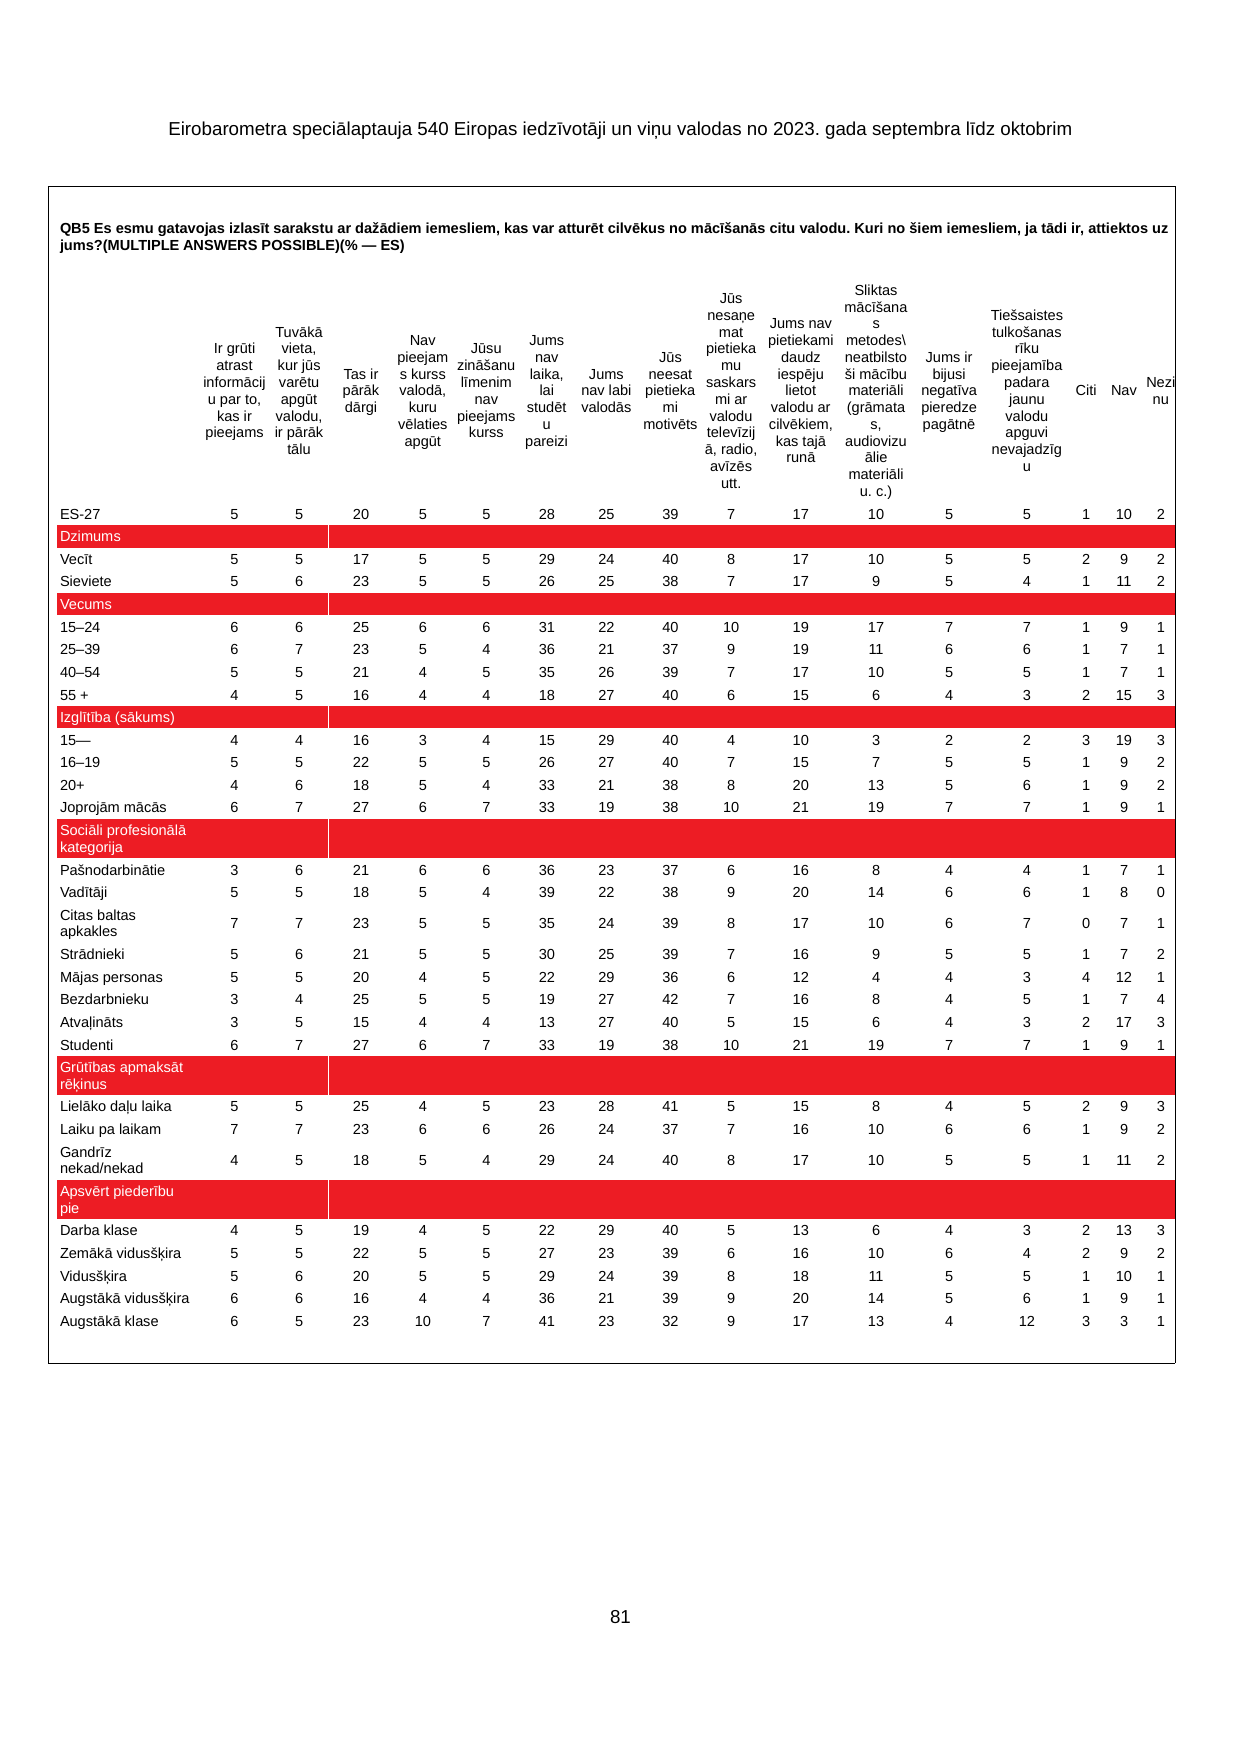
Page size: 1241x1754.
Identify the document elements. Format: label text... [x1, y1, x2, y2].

table_cell 4 [701, 729, 761, 751]
table_cell 17 [761, 661, 841, 683]
table_cell 42 [639, 988, 701, 1011]
table_cell Jūsu zināšanu līmenim nav pieejams kurss [452, 279, 520, 502]
table_cell 19 [329, 1219, 393, 1242]
table_cell 1 [1066, 858, 1105, 881]
table_cell 5 [269, 1140, 328, 1180]
table_cell 7 [452, 796, 520, 819]
table_cell [329, 1056, 393, 1095]
table_cell [199, 256, 269, 278]
table_cell Citi [1066, 279, 1105, 502]
table_cell [761, 1056, 841, 1095]
table_cell 3 [987, 1219, 1066, 1242]
table_cell 27 [573, 751, 639, 774]
table_cell [269, 593, 328, 615]
table_cell [987, 819, 1066, 858]
table_cell 6 [911, 904, 987, 943]
table_cell 5 [199, 503, 269, 525]
table_cell 39 [639, 661, 701, 683]
table_cell 12 [1105, 965, 1142, 988]
table_cell 5 [911, 1140, 987, 1180]
table_cell 7 [701, 1118, 761, 1140]
table_cell 29 [520, 1264, 573, 1287]
table_cell 23 [520, 1095, 573, 1118]
table_cell [1142, 1056, 1175, 1095]
table_cell [1105, 256, 1142, 278]
table_cell 3 [1066, 1310, 1105, 1332]
table_cell 26 [573, 661, 639, 683]
table_cell 5 [199, 1242, 269, 1264]
table_cell 21 [573, 1287, 639, 1309]
table_cell 1 [1142, 638, 1175, 661]
table_cell 6 [393, 1118, 452, 1140]
table_cell 24 [573, 1264, 639, 1287]
table_cell 6 [199, 638, 269, 661]
table_cell 4 [393, 661, 452, 683]
table_cell [761, 706, 841, 728]
table_cell [57, 279, 199, 502]
table_cell [393, 593, 452, 615]
table_cell 40 [639, 729, 701, 751]
table_cell Lielāko daļu laika [57, 1095, 199, 1118]
table_cell 6 [199, 1287, 269, 1309]
table_cell 4 [199, 1219, 269, 1242]
table_cell 18 [520, 683, 573, 706]
table_cell [1066, 706, 1105, 728]
table_cell 5 [269, 661, 328, 683]
table_cell Izglītība (sākums) [57, 706, 199, 728]
table_cell 26 [520, 570, 573, 593]
table_cell 2 [1142, 1140, 1175, 1180]
table_cell 5 [199, 570, 269, 593]
table_cell [701, 525, 761, 548]
table_cell Jums ir bijusi negatīva pieredze pagātnē [911, 279, 987, 502]
table_cell 7 [701, 943, 761, 965]
table_cell 3 [199, 988, 269, 1011]
table_cell 3 [393, 729, 452, 751]
table_cell 5 [393, 1140, 452, 1180]
table_cell [911, 1056, 987, 1095]
table_cell 6 [269, 1264, 328, 1287]
table_cell 6 [269, 1287, 328, 1309]
table_cell 5 [269, 503, 328, 525]
table_cell [520, 819, 573, 858]
table_cell 5 [452, 1242, 520, 1264]
table_cell 5 [199, 661, 269, 683]
table_cell [761, 525, 841, 548]
table_cell 20 [329, 1264, 393, 1287]
table_cell Sociāli profesionālā kategorija [57, 819, 199, 858]
table_cell 23 [329, 638, 393, 661]
table_cell 13 [1105, 1219, 1142, 1242]
table_cell 6 [841, 1011, 911, 1033]
table_cell 40 [639, 1011, 701, 1033]
table_cell 3 [199, 858, 269, 881]
table_cell 2 [1142, 1118, 1175, 1140]
table_cell 9 [1105, 751, 1142, 774]
table_cell [393, 1056, 452, 1095]
table_cell [573, 256, 639, 278]
table_cell 39 [639, 943, 701, 965]
table_cell 1 [1142, 615, 1175, 638]
table_cell 24 [573, 904, 639, 943]
table_cell 39 [639, 1264, 701, 1287]
table_cell 36 [639, 965, 701, 988]
table_cell [761, 1180, 841, 1219]
table_cell 17 [329, 548, 393, 570]
table_cell 31 [520, 615, 573, 638]
table_cell 1 [1066, 1264, 1105, 1287]
table_cell Studenti [57, 1033, 199, 1056]
table_cell Vadītāji [57, 881, 199, 903]
table_cell 6 [199, 1310, 269, 1332]
table_cell 20+ [57, 774, 199, 796]
table_cell 26 [520, 751, 573, 774]
table_cell 5 [452, 1219, 520, 1242]
table_cell 36 [520, 858, 573, 881]
table_cell [452, 256, 520, 278]
table_cell 5 [987, 503, 1066, 525]
table_cell 6 [269, 774, 328, 796]
table_cell [841, 1180, 911, 1219]
table_cell Darba klase [57, 1219, 199, 1242]
table_cell [520, 593, 573, 615]
table_cell 5 [452, 988, 520, 1011]
table_cell Tiešsaistes tulkošanas rīku pieejamība padara jaunu valodu apguvi nevajadzīgu [987, 279, 1066, 502]
table_cell 13 [841, 1310, 911, 1332]
table_cell 10 [393, 1310, 452, 1332]
table_cell [1105, 706, 1142, 728]
table_cell 16 [329, 1287, 393, 1309]
table_cell 7 [269, 638, 328, 661]
table_cell Gandrīz nekad/nekad [57, 1140, 199, 1180]
table_cell [701, 1180, 761, 1219]
table_cell 5 [452, 661, 520, 683]
table_cell 8 [701, 1264, 761, 1287]
table_cell 21 [329, 943, 393, 965]
table_cell 8 [701, 774, 761, 796]
table_cell 16 [329, 683, 393, 706]
table_cell 11 [1105, 1140, 1142, 1180]
table_cell 9 [1105, 1287, 1142, 1309]
table_cell 7 [1105, 661, 1142, 683]
table_cell [639, 256, 701, 278]
table_cell 6 [841, 683, 911, 706]
table_cell 25 [573, 503, 639, 525]
table_cell [987, 525, 1066, 548]
table_cell 17 [1105, 1011, 1142, 1033]
table_cell 9 [1105, 796, 1142, 819]
table_cell [199, 593, 269, 615]
table_cell 9 [1105, 1118, 1142, 1140]
table_cell [701, 1056, 761, 1095]
table_cell [199, 525, 269, 548]
table_cell 5 [987, 661, 1066, 683]
table_cell 2 [1066, 1242, 1105, 1264]
table_cell 14 [841, 1287, 911, 1309]
table_cell 39 [520, 881, 573, 903]
table_cell 21 [573, 774, 639, 796]
table_cell [1105, 1056, 1142, 1095]
table_cell 4 [987, 570, 1066, 593]
table_cell 10 [701, 615, 761, 638]
table_cell 9 [1105, 774, 1142, 796]
table_cell 4 [452, 1287, 520, 1309]
table_cell [393, 525, 452, 548]
table_cell 1 [1066, 1140, 1105, 1180]
table_cell [761, 819, 841, 858]
table_cell [1066, 1056, 1105, 1095]
table_cell 13 [520, 1011, 573, 1033]
table_cell 4 [269, 988, 328, 1011]
table_cell 36 [520, 1287, 573, 1309]
table_cell [269, 1180, 328, 1219]
table_cell 7 [701, 570, 761, 593]
table_cell 5 [911, 503, 987, 525]
table_cell 5 [393, 638, 452, 661]
table_cell 4 [199, 729, 269, 751]
table_cell 17 [761, 570, 841, 593]
table_cell 17 [761, 548, 841, 570]
table_cell ES-27 [57, 503, 199, 525]
table_cell 22 [329, 1242, 393, 1264]
table_cell 9 [841, 943, 911, 965]
table_cell 5 [393, 881, 452, 903]
table_cell 6 [701, 683, 761, 706]
table_cell 29 [573, 1219, 639, 1242]
table_cell [269, 819, 328, 858]
table_cell 1 [1066, 796, 1105, 819]
table_cell Nav pieejams kurss valodā, kuru vēlaties apgūt [393, 279, 452, 502]
table_cell 7 [199, 904, 269, 943]
table_cell 20 [761, 774, 841, 796]
table_cell 16 [761, 1118, 841, 1140]
table_cell 5 [987, 1264, 1066, 1287]
table_cell 6 [269, 615, 328, 638]
table_cell [269, 706, 328, 728]
table_cell 1 [1142, 965, 1175, 988]
table_cell [573, 1180, 639, 1219]
table_cell 29 [573, 729, 639, 751]
table_cell [520, 1056, 573, 1095]
table_cell [911, 706, 987, 728]
table_cell 35 [520, 661, 573, 683]
table_cell 1 [1142, 1264, 1175, 1287]
table_cell Ir grūti atrast informāciju par to, kas ir pieejams [199, 279, 269, 502]
table_cell 40 [639, 1140, 701, 1180]
table_cell 4 [911, 988, 987, 1011]
table_cell 5 [452, 1095, 520, 1118]
table_cell 55 + [57, 683, 199, 706]
table_cell [639, 593, 701, 615]
table_cell 4 [911, 858, 987, 881]
table_cell 5 [393, 503, 452, 525]
table_cell 23 [329, 1118, 393, 1140]
table_cell 5 [393, 1242, 452, 1264]
table_cell 5 [452, 904, 520, 943]
table_cell 5 [393, 904, 452, 943]
table_cell [639, 819, 701, 858]
table_cell 25 [573, 570, 639, 593]
table_cell Tas ir pārāk dārgi [329, 279, 393, 502]
table_cell 5 [269, 965, 328, 988]
table_cell 5 [199, 1095, 269, 1118]
table_cell 6 [393, 1033, 452, 1056]
table_cell [1142, 593, 1175, 615]
table_cell Jums nav labi valodās [573, 279, 639, 502]
table_cell 17 [761, 503, 841, 525]
table_cell 1 [1142, 1033, 1175, 1056]
table_cell 10 [841, 1242, 911, 1264]
table_cell 3 [1142, 683, 1175, 706]
table_cell 38 [639, 1033, 701, 1056]
table_cell [573, 593, 639, 615]
table_cell 5 [393, 751, 452, 774]
table_cell 2 [1142, 1242, 1175, 1264]
table_cell 2 [1142, 503, 1175, 525]
table_cell 6 [987, 1118, 1066, 1140]
table_cell Jūs neesat pietiekami motivēts [639, 279, 701, 502]
table_cell 20 [329, 503, 393, 525]
table_cell Laiku pa laikam [57, 1118, 199, 1140]
table_cell [452, 593, 520, 615]
table_cell 9 [701, 1287, 761, 1309]
table_cell [452, 1056, 520, 1095]
table_cell 4 [199, 683, 269, 706]
table_cell Zemākā vidusšķira [57, 1242, 199, 1264]
table_cell 4 [393, 1095, 452, 1118]
table_cell [452, 706, 520, 728]
table_cell Sliktas mācīšanas metodes\neatbilstoši mācību materiāli (grāmatas, audiovizuālie materiāli u. c.) [841, 279, 911, 502]
table_cell 4 [911, 965, 987, 988]
table_cell 7 [987, 1033, 1066, 1056]
table_cell 8 [701, 548, 761, 570]
table_cell 1 [1142, 1310, 1175, 1332]
table_cell 6 [199, 796, 269, 819]
table_cell 5 [269, 1011, 328, 1033]
table_cell 24 [573, 548, 639, 570]
table_cell Strādnieki [57, 943, 199, 965]
table_cell [520, 706, 573, 728]
table_cell 10 [841, 661, 911, 683]
table_cell [987, 593, 1066, 615]
table_cell Grūtības apmaksāt rēķinus [57, 1056, 199, 1095]
table_cell 5 [393, 1264, 452, 1287]
table_cell 33 [520, 774, 573, 796]
table_cell 19 [1105, 729, 1142, 751]
table_cell 16–19 [57, 751, 199, 774]
table_cell 4 [393, 1287, 452, 1309]
table_cell 4 [1142, 988, 1175, 1011]
table_cell 2 [1142, 548, 1175, 570]
table_cell [841, 819, 911, 858]
table_cell 5 [199, 1264, 269, 1287]
table_header QB5 Es esmu gatavojas izlasīt sarakstu ar dažādiem iemesliem, kas var atturēt cilvēkus no mācīšanās citu valodu. Kuri no šiem iemesliem, ja tādi ir, attiektos uz jums?(MULTIPLE ANSWERS POSSIBLE)(% — ES) [57, 217, 1175, 256]
table_cell 3 [1142, 729, 1175, 751]
table_cell 27 [573, 683, 639, 706]
table_cell [1066, 593, 1105, 615]
table_cell [987, 1056, 1066, 1095]
table_cell 7 [452, 1310, 520, 1332]
table_cell [520, 256, 573, 278]
table_cell 37 [639, 638, 701, 661]
table_cell 18 [329, 881, 393, 903]
table_cell 1 [1142, 858, 1175, 881]
table_cell 5 [393, 774, 452, 796]
table_cell Nezinu [1142, 279, 1175, 502]
table_cell 5 [452, 1264, 520, 1287]
table_cell [701, 706, 761, 728]
table_cell 4 [452, 1140, 520, 1180]
table_cell 16 [761, 943, 841, 965]
table_cell 10 [841, 548, 911, 570]
table_cell [199, 1056, 269, 1095]
table_cell [199, 819, 269, 858]
table_cell 19 [761, 638, 841, 661]
table_cell 9 [841, 570, 911, 593]
table_cell 39 [639, 503, 701, 525]
table_cell 13 [761, 1219, 841, 1242]
table_cell 4 [393, 1011, 452, 1033]
table_cell 7 [269, 904, 328, 943]
table_cell 2 [1142, 751, 1175, 774]
table_cell 13 [841, 774, 911, 796]
table_cell 29 [573, 965, 639, 988]
table_cell 15–24 [57, 615, 199, 638]
table_cell 7 [987, 615, 1066, 638]
table_cell 5 [393, 548, 452, 570]
table_cell 16 [761, 1242, 841, 1264]
table_cell Citas baltas apkakles [57, 904, 199, 943]
table_cell Jūs nesaņemat pietiekamu saskarsmi ar valodu televīzijā, radio, avīzēs utt. [701, 279, 761, 502]
table_cell 23 [329, 904, 393, 943]
table_cell [911, 256, 987, 278]
table_cell 20 [761, 1287, 841, 1309]
table_cell 1 [1066, 881, 1105, 903]
table_cell 5 [911, 1264, 987, 1287]
table_cell 2 [1066, 1219, 1105, 1242]
table_cell [1142, 525, 1175, 548]
table_cell 20 [329, 965, 393, 988]
table_cell 5 [452, 570, 520, 593]
table_cell 5 [987, 1140, 1066, 1180]
table_cell [1105, 525, 1142, 548]
table_cell 3 [841, 729, 911, 751]
table_cell 29 [520, 1140, 573, 1180]
table_cell 10 [701, 1033, 761, 1056]
table_cell [393, 1180, 452, 1219]
table_cell 10 [841, 503, 911, 525]
table_cell 10 [841, 1118, 911, 1140]
table_cell 5 [701, 1011, 761, 1033]
table_cell Nav [1105, 279, 1142, 502]
table_cell 8 [1105, 881, 1142, 903]
table_cell [520, 1180, 573, 1219]
table_cell 25 [329, 615, 393, 638]
table_cell [199, 706, 269, 728]
table_cell 5 [269, 1095, 328, 1118]
table_cell 38 [639, 796, 701, 819]
table_cell 9 [1105, 1095, 1142, 1118]
table_cell 7 [701, 751, 761, 774]
table_cell 10 [701, 796, 761, 819]
table_cell 2 [1142, 570, 1175, 593]
table_cell 39 [639, 1287, 701, 1309]
table_cell [329, 1180, 393, 1219]
table_cell 6 [269, 570, 328, 593]
table_cell [329, 525, 393, 548]
table_cell 0 [1142, 881, 1175, 903]
table_cell 40 [639, 1219, 701, 1242]
table_cell 2 [1066, 548, 1105, 570]
table_cell 10 [761, 729, 841, 751]
table_cell 5 [393, 943, 452, 965]
table_cell 4 [452, 729, 520, 751]
table_cell 1 [1066, 661, 1105, 683]
table_cell 8 [841, 988, 911, 1011]
table_cell 21 [761, 1033, 841, 1056]
table_cell 1 [1066, 570, 1105, 593]
table_cell 6 [701, 1242, 761, 1264]
table_cell 5 [987, 1095, 1066, 1118]
table_cell 28 [520, 503, 573, 525]
table_cell 6 [987, 774, 1066, 796]
table_cell [269, 525, 328, 548]
table_cell [1066, 256, 1105, 278]
table_cell 6 [701, 858, 761, 881]
table_cell 40–54 [57, 661, 199, 683]
table_cell 19 [841, 796, 911, 819]
table_cell 5 [269, 1242, 328, 1264]
table_cell 17 [761, 1310, 841, 1332]
table_cell 19 [520, 988, 573, 1011]
table_cell 4 [911, 1219, 987, 1242]
table_cell [329, 819, 393, 858]
table_cell 41 [639, 1095, 701, 1118]
table_cell [573, 525, 639, 548]
table_cell 9 [1105, 1242, 1142, 1264]
table_cell [911, 593, 987, 615]
table_cell 4 [911, 1095, 987, 1118]
table_cell 23 [573, 1242, 639, 1264]
table_cell 18 [761, 1264, 841, 1287]
table_cell 19 [573, 1033, 639, 1056]
table_cell 6 [701, 965, 761, 988]
table_cell 3 [1142, 1011, 1175, 1033]
table_cell [761, 593, 841, 615]
table_cell 5 [452, 548, 520, 570]
table_cell 27 [329, 796, 393, 819]
table_cell 40 [639, 615, 701, 638]
table_cell 1 [1066, 988, 1105, 1011]
table_cell 2 [1066, 1095, 1105, 1118]
table_cell Vecīt [57, 548, 199, 570]
table_cell 1 [1066, 503, 1105, 525]
table_cell 7 [269, 1033, 328, 1056]
table_cell 14 [841, 881, 911, 903]
table_cell 33 [520, 1033, 573, 1056]
table_cell 37 [639, 858, 701, 881]
table_cell [1142, 819, 1175, 858]
table_cell 7 [1105, 638, 1142, 661]
table_cell 1 [1066, 943, 1105, 965]
table_cell [911, 525, 987, 548]
table_cell [701, 256, 761, 278]
table_cell [639, 1180, 701, 1219]
table_cell 1 [1066, 774, 1105, 796]
table_cell 9 [701, 638, 761, 661]
table_cell 21 [761, 796, 841, 819]
table_cell 3 [987, 965, 1066, 988]
table_cell 4 [841, 965, 911, 988]
table_cell [841, 706, 911, 728]
table_cell 1 [1142, 904, 1175, 943]
table_cell 17 [761, 1140, 841, 1180]
table_cell 5 [452, 751, 520, 774]
table_cell 5 [452, 965, 520, 988]
table_cell [452, 525, 520, 548]
table_cell 6 [911, 638, 987, 661]
table_cell 7 [269, 796, 328, 819]
table_cell 5 [911, 1287, 987, 1309]
table_cell 27 [573, 988, 639, 1011]
table_cell 5 [701, 1095, 761, 1118]
table_cell 7 [199, 1118, 269, 1140]
table_cell 41 [520, 1310, 573, 1332]
table_cell 6 [199, 615, 269, 638]
table_cell Jums nav laika, lai studētu pareizi [520, 279, 573, 502]
table_cell 7 [701, 988, 761, 1011]
table_cell 6 [987, 638, 1066, 661]
table_cell 8 [701, 1140, 761, 1180]
table_cell 33 [520, 796, 573, 819]
table_cell 6 [911, 881, 987, 903]
table_cell 21 [573, 638, 639, 661]
table_cell 7 [701, 503, 761, 525]
table_cell 7 [452, 1033, 520, 1056]
table_cell 40 [639, 683, 701, 706]
table_cell [329, 706, 393, 728]
table_cell [841, 256, 911, 278]
table_cell 24 [573, 1118, 639, 1140]
table_cell 28 [573, 1095, 639, 1118]
table_cell 8 [841, 1095, 911, 1118]
table_cell 39 [639, 904, 701, 943]
table_cell 7 [1105, 858, 1142, 881]
table_cell 0 [1066, 904, 1105, 943]
table_cell 9 [1105, 615, 1142, 638]
table_cell 6 [393, 858, 452, 881]
table_cell 7 [841, 751, 911, 774]
table_cell 15 [761, 751, 841, 774]
table_cell 22 [520, 1219, 573, 1242]
table_cell 5 [452, 943, 520, 965]
table_cell 19 [841, 1033, 911, 1056]
table_cell 15 [761, 683, 841, 706]
table_cell [329, 256, 393, 278]
table_cell Bezdarbnieku [57, 988, 199, 1011]
table_cell 4 [452, 638, 520, 661]
table_cell 10 [841, 904, 911, 943]
table_cell [1066, 819, 1105, 858]
table_cell 9 [1105, 548, 1142, 570]
table_cell 4 [393, 965, 452, 988]
table_cell 6 [269, 858, 328, 881]
table_cell 21 [329, 858, 393, 881]
table_cell 29 [520, 548, 573, 570]
table_cell 22 [573, 615, 639, 638]
table_cell [911, 1180, 987, 1219]
table_cell 1 [1066, 751, 1105, 774]
table_cell 27 [573, 1011, 639, 1033]
table_cell 30 [520, 943, 573, 965]
table_cell 2 [1142, 943, 1175, 965]
table_cell 10 [841, 1140, 911, 1180]
table_cell 4 [987, 1242, 1066, 1264]
table_cell 35 [520, 904, 573, 943]
table_cell 15 [329, 1011, 393, 1033]
table_cell [1066, 525, 1105, 548]
table_cell 17 [761, 904, 841, 943]
table_cell 5 [911, 570, 987, 593]
table_cell [1105, 1180, 1142, 1219]
table_cell 3 [1142, 1095, 1175, 1118]
table_cell [911, 819, 987, 858]
table_cell [269, 256, 328, 278]
table_cell 5 [987, 988, 1066, 1011]
table_cell 5 [911, 774, 987, 796]
table_cell 9 [1105, 1033, 1142, 1056]
table_cell 7 [1105, 943, 1142, 965]
table_cell 4 [452, 881, 520, 903]
table_cell 3 [1142, 1219, 1175, 1242]
table_cell 3 [1066, 729, 1105, 751]
table_cell 7 [269, 1118, 328, 1140]
table_cell Atvaļināts [57, 1011, 199, 1033]
table_cell 5 [987, 943, 1066, 965]
table_cell 4 [911, 1011, 987, 1033]
table_cell 5 [269, 548, 328, 570]
table_cell 4 [452, 683, 520, 706]
table_cell [269, 1056, 328, 1095]
table_cell 2 [911, 729, 987, 751]
table_cell 6 [199, 1033, 269, 1056]
table_cell 39 [639, 1242, 701, 1264]
table_cell 23 [329, 570, 393, 593]
table_cell [841, 1056, 911, 1095]
table_cell 5 [199, 965, 269, 988]
table_cell 19 [761, 615, 841, 638]
table_cell Augstākā vidusšķira [57, 1287, 199, 1309]
table_cell 1 [1066, 1033, 1105, 1056]
table_cell [1105, 819, 1142, 858]
table_cell 6 [393, 615, 452, 638]
table_cell 6 [911, 1118, 987, 1140]
table_cell 7 [911, 615, 987, 638]
table_cell [452, 1180, 520, 1219]
table_cell 6 [452, 1118, 520, 1140]
table_cell [573, 706, 639, 728]
table_cell 40 [639, 751, 701, 774]
table_cell 5 [911, 943, 987, 965]
table_cell 10 [1105, 1264, 1142, 1287]
table_cell [573, 1056, 639, 1095]
table_cell Vidusšķira [57, 1264, 199, 1287]
table_cell 5 [393, 570, 452, 593]
table_cell 4 [393, 683, 452, 706]
table_cell 40 [639, 548, 701, 570]
table_cell [1066, 1180, 1105, 1219]
table_cell 4 [987, 858, 1066, 881]
table_cell 7 [987, 796, 1066, 819]
table_cell [329, 593, 393, 615]
table_cell 21 [329, 661, 393, 683]
table_cell 4 [911, 1310, 987, 1332]
table_cell 5 [987, 751, 1066, 774]
table_cell 5 [987, 548, 1066, 570]
table_cell 9 [701, 1310, 761, 1332]
table_cell 3 [199, 1011, 269, 1033]
table_cell 6 [841, 1219, 911, 1242]
table_cell 5 [199, 751, 269, 774]
table_cell 5 [199, 943, 269, 965]
table_cell 32 [639, 1310, 701, 1332]
table_cell [987, 1180, 1066, 1219]
table_cell 2 [1066, 1011, 1105, 1033]
table_cell 4 [199, 1140, 269, 1180]
table_cell 16 [761, 988, 841, 1011]
table_cell 20 [761, 881, 841, 903]
table_cell 6 [452, 615, 520, 638]
table_cell [639, 525, 701, 548]
table_cell 7 [987, 904, 1066, 943]
table_cell [987, 256, 1066, 278]
table_cell 4 [1066, 965, 1105, 988]
table_cell Dzimums [57, 525, 199, 548]
table_cell 7 [701, 661, 761, 683]
table_cell 5 [269, 1310, 328, 1332]
table_cell Mājas personas [57, 965, 199, 988]
table_cell [1142, 1180, 1175, 1219]
table_cell [199, 1180, 269, 1219]
table_cell 17 [841, 615, 911, 638]
table_cell [452, 819, 520, 858]
table_cell 4 [199, 774, 269, 796]
table_cell 22 [329, 751, 393, 774]
table_cell 1 [1142, 1287, 1175, 1309]
table_cell 5 [199, 548, 269, 570]
table_cell 4 [269, 729, 328, 751]
table_cell 5 [911, 548, 987, 570]
table_cell 5 [269, 751, 328, 774]
table_cell 3 [1105, 1310, 1142, 1332]
table_cell 18 [329, 1140, 393, 1180]
table_cell 6 [987, 881, 1066, 903]
table_cell 7 [911, 796, 987, 819]
table_cell 4 [452, 1011, 520, 1033]
table_cell [1105, 593, 1142, 615]
table_cell 26 [520, 1118, 573, 1140]
table_cell 37 [639, 1118, 701, 1140]
table_cell Augstākā klase [57, 1310, 199, 1332]
table_cell 23 [573, 1310, 639, 1332]
table_cell 18 [329, 774, 393, 796]
table_cell 4 [911, 683, 987, 706]
table_cell [520, 525, 573, 548]
table_cell 5 [701, 1219, 761, 1242]
table_cell Joprojām mācās [57, 796, 199, 819]
table_cell 22 [573, 881, 639, 903]
table_cell 5 [393, 988, 452, 1011]
table_cell 4 [393, 1219, 452, 1242]
table_cell 38 [639, 774, 701, 796]
table_cell 15 [1105, 683, 1142, 706]
table_cell [701, 819, 761, 858]
table_cell [1142, 706, 1175, 728]
table_cell 7 [911, 1033, 987, 1056]
table_cell 5 [452, 503, 520, 525]
table_cell 15— [57, 729, 199, 751]
table_cell Sieviete [57, 570, 199, 593]
table_cell 1 [1066, 1287, 1105, 1309]
table_cell 12 [761, 965, 841, 988]
table_cell 36 [520, 638, 573, 661]
table_cell 19 [573, 796, 639, 819]
table_cell 25 [329, 988, 393, 1011]
table_cell 6 [452, 858, 520, 881]
table_cell 1 [1066, 615, 1105, 638]
table_cell [639, 706, 701, 728]
table_cell 23 [329, 1310, 393, 1332]
table_cell [573, 819, 639, 858]
table_cell [987, 706, 1066, 728]
table_cell 12 [987, 1310, 1066, 1332]
table_cell [701, 593, 761, 615]
table_cell [57, 256, 199, 278]
table_cell 15 [761, 1011, 841, 1033]
table_cell 9 [701, 881, 761, 903]
table_cell 6 [269, 943, 328, 965]
table_cell 7 [1105, 988, 1142, 1011]
table_cell 27 [520, 1242, 573, 1264]
table_cell 6 [987, 1287, 1066, 1309]
table_cell 10 [1105, 503, 1142, 525]
table_cell 1 [1066, 1118, 1105, 1140]
table_cell 25 [573, 943, 639, 965]
table_cell 27 [329, 1033, 393, 1056]
table_cell 6 [911, 1242, 987, 1264]
table_cell 5 [269, 881, 328, 903]
table_cell 11 [841, 638, 911, 661]
table_cell [1142, 256, 1175, 278]
table_cell 38 [639, 881, 701, 903]
table_cell 4 [452, 774, 520, 796]
table_cell 15 [520, 729, 573, 751]
table_cell 6 [393, 796, 452, 819]
table_cell 2 [1066, 683, 1105, 706]
table_cell 24 [573, 1140, 639, 1180]
table_cell [761, 256, 841, 278]
table_cell 8 [701, 904, 761, 943]
table_cell 2 [1142, 774, 1175, 796]
table_cell 1 [1142, 796, 1175, 819]
table_cell [393, 819, 452, 858]
table_cell 3 [987, 683, 1066, 706]
table_cell [639, 1056, 701, 1095]
table_cell 16 [329, 729, 393, 751]
table_cell [393, 706, 452, 728]
table_cell Pašnodarbinātie [57, 858, 199, 881]
table_cell [393, 256, 452, 278]
table_cell 5 [199, 881, 269, 903]
table_cell 1 [1066, 638, 1105, 661]
table_cell 22 [520, 965, 573, 988]
table_cell Jums nav pietiekami daudz iespēju lietot valodu ar cilvēkiem, kas tajā runā [761, 279, 841, 502]
table_cell 15 [761, 1095, 841, 1118]
table_cell 25–39 [57, 638, 199, 661]
table_cell 25 [329, 1095, 393, 1118]
table_cell 2 [987, 729, 1066, 751]
table_cell Apsvērt piederību pie [57, 1180, 199, 1219]
table_cell 5 [269, 1219, 328, 1242]
table_cell Tuvākā vieta, kur jūs varētu apgūt valodu, ir pārāk tālu [269, 279, 328, 502]
table_cell 8 [841, 858, 911, 881]
table_cell 11 [1105, 570, 1142, 593]
table_cell 11 [841, 1264, 911, 1287]
table_cell [841, 593, 911, 615]
table_cell 3 [987, 1011, 1066, 1033]
table_cell 23 [573, 858, 639, 881]
table_cell 5 [911, 751, 987, 774]
table_cell 16 [761, 858, 841, 881]
table_cell 5 [269, 683, 328, 706]
table_cell 7 [1105, 904, 1142, 943]
table_cell 1 [1142, 661, 1175, 683]
table_cell [841, 525, 911, 548]
table_cell 5 [911, 661, 987, 683]
table_cell Vecums [57, 593, 199, 615]
table_cell 38 [639, 570, 701, 593]
